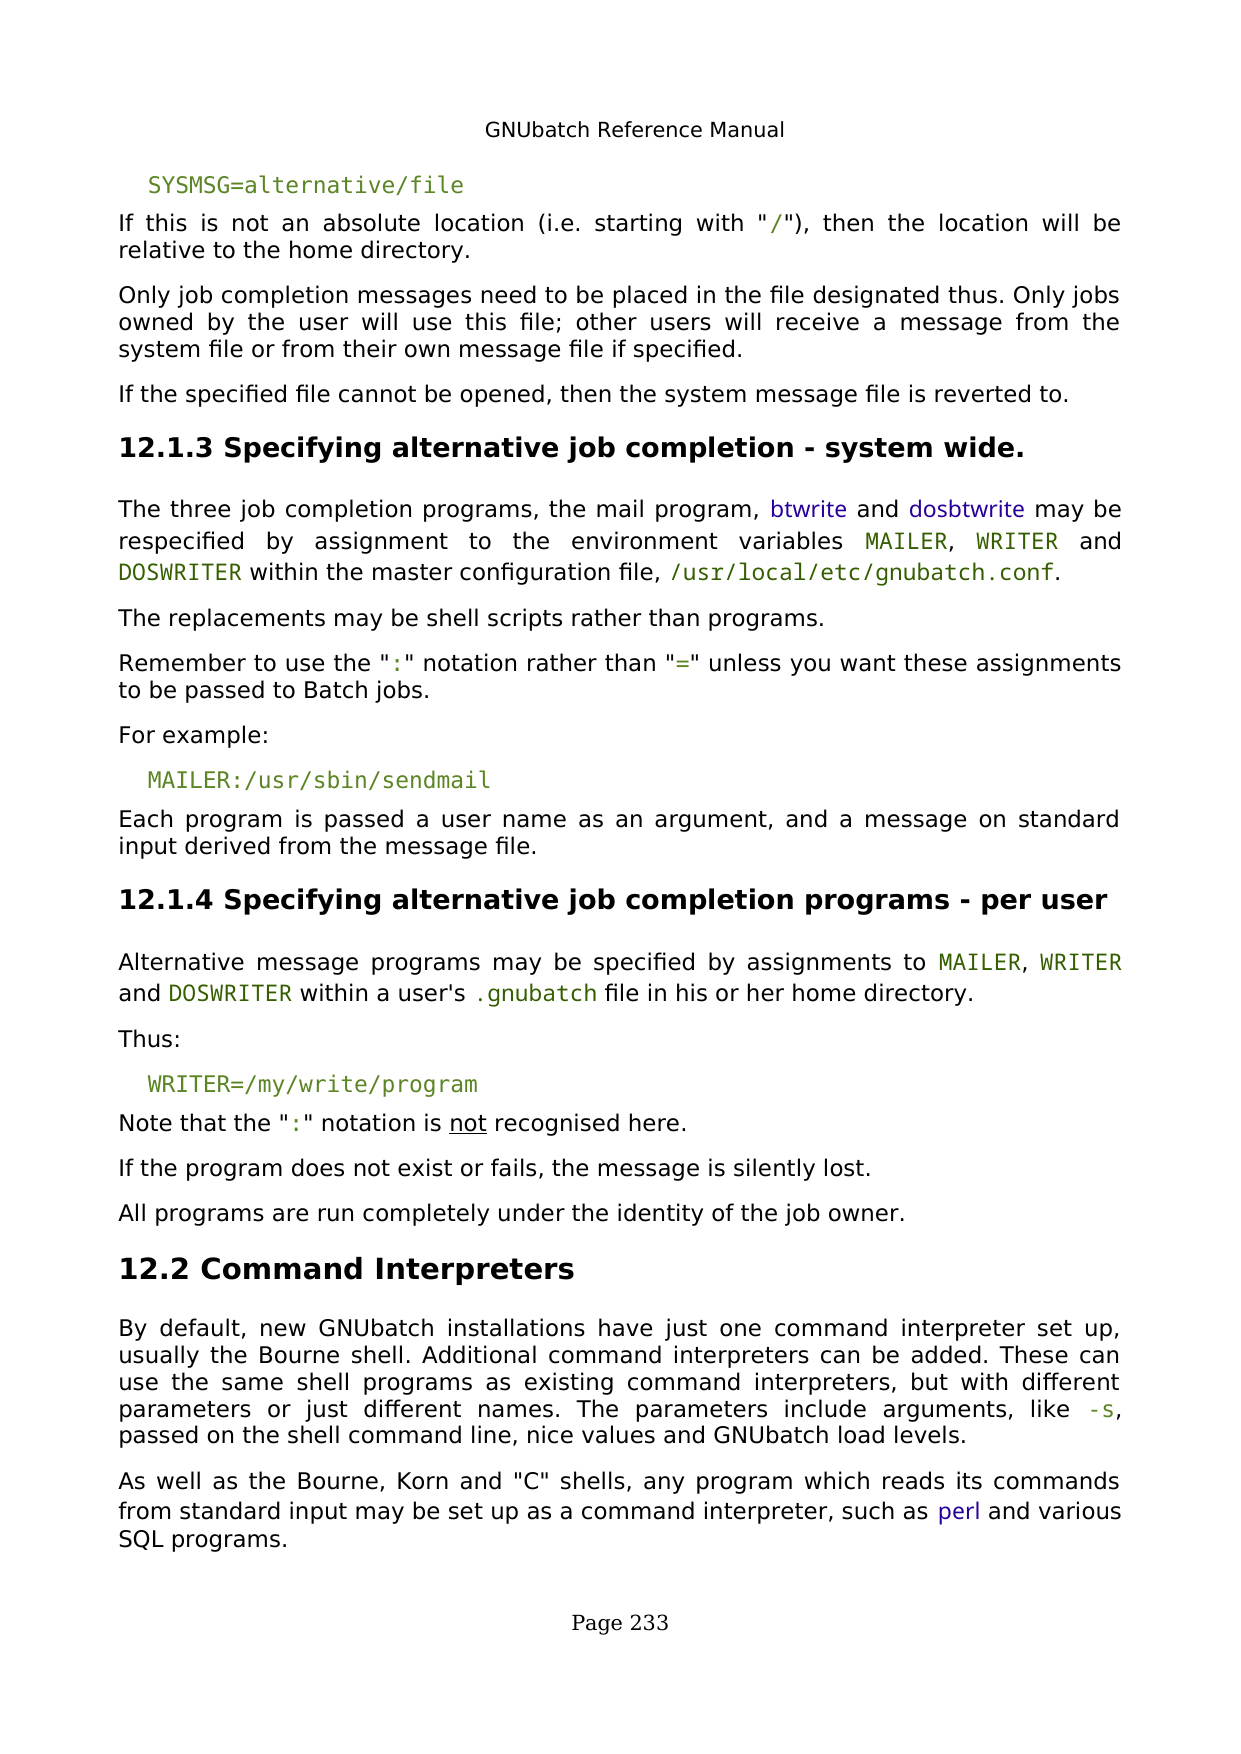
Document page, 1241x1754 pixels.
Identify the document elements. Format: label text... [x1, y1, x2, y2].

text As well as the Bourne, Korn and "C" shells, any program which reads its commands from standard input may be set up as a command interpreter, such as perl and various SQL programs. [118, 1468, 1122, 1553]
text For example: [118, 722, 1122, 749]
text All programs are run completely under the identity of the job owner. [118, 1200, 1122, 1227]
text If the program does not exist or fails, the message is silently lost. [118, 1155, 1122, 1182]
text Each program is passed a user name as an argument, and a message on standard input derived from the message file. [118, 806, 1122, 860]
text Alternative message programs may be specified by assignments to MAILER, WRITER and DOSWRITER within a user's .gnubatch file in his or her home directory. [118, 945, 1122, 1008]
text Only job completion messages need to be placed in the file designated thus. Only jobs owned by the user will use this file; other users will receive a message from the system file or from their own message file if specified. [118, 282, 1122, 363]
text If this is not an absolute location (i.e. starting with "/"), then the location will be relative to the home directory. [118, 210, 1122, 264]
text Note that the ":" notation is not recognised here. [118, 1110, 1122, 1137]
text The replacements may be shell scripts rather than programs. [118, 606, 1122, 632]
text SYSMSG=alternative/file [148, 172, 1122, 199]
text Remember to use the ":" notation rather than "=" unless you want these assignments to be passed to Batch jobs. [118, 651, 1122, 704]
text MAILER:/usr/sbin/sendmail [148, 768, 1122, 794]
text Thus: [118, 1026, 1122, 1053]
text The three job completion programs, the mail program, btwrite and dosbtwrite may be respecified by assignment to the environment variables MAILER, WRITER and DOSWRITER within the master configuration file, /usr/local/etc/gnubatch.conf. [118, 493, 1122, 587]
subtitle Specifying alternative job completion - system wide. [118, 433, 1122, 464]
text If the specified file cannot be opened, then the system message file is reverted to. [118, 381, 1122, 408]
text By default, new GNUbatch installations have just one command interpreter set up, usually the Bourne shell. Additional command interpreters can be added. These can use the same shell programs as existing command interpreters, but with different parameters or just different names. The parameters include arguments, like -s, passed on the shell command line, nice values and GNUbatch load levels. [118, 1316, 1122, 1449]
subtitle Specifying alternative job completion programs - per user [118, 885, 1122, 916]
subtitle Command Interpreters [118, 1252, 1122, 1286]
text WRITER=/my/write/program [148, 1071, 1122, 1098]
